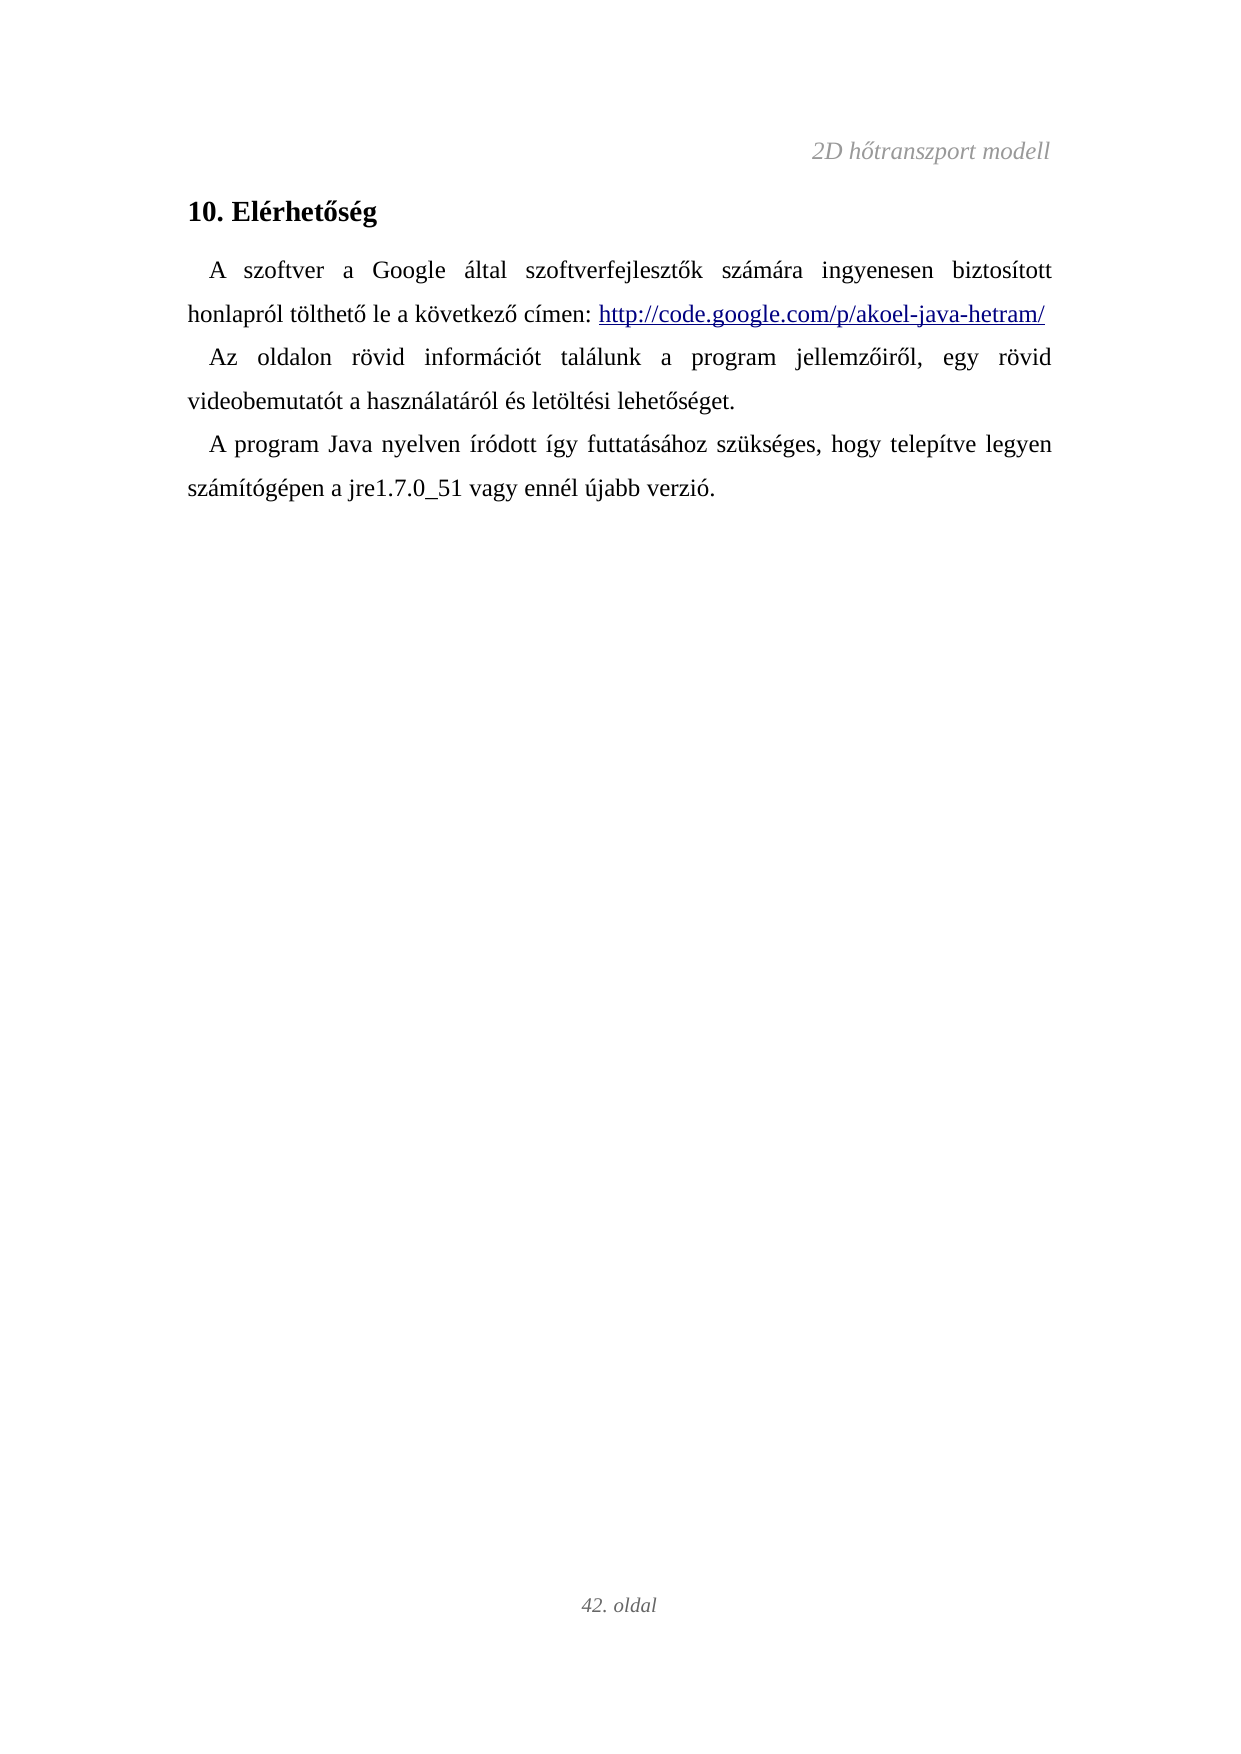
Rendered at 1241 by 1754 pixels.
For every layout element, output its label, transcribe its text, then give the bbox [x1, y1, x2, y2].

text A szoftver a Google által szoftverfejlesztők számára ingyenesen biztosított honlapról tölthető le a következő címen: http://code.google.com/p/akoel-java-hetram/ [187, 255, 1053, 328]
text A program Java nyelven íródott így futtatásához szükséges, hogy telepítve legyen számítógépen a jre1.7.0_51 vagy ennél újabb verzió. [187, 429, 1053, 502]
subtitle Elérhetőség [187, 194, 1053, 228]
text Az oldalon rövid információt találunk a program jellemzőiről, egy rövid videobemutatót a használatáról és letöltési lehetőséget. [187, 342, 1053, 415]
